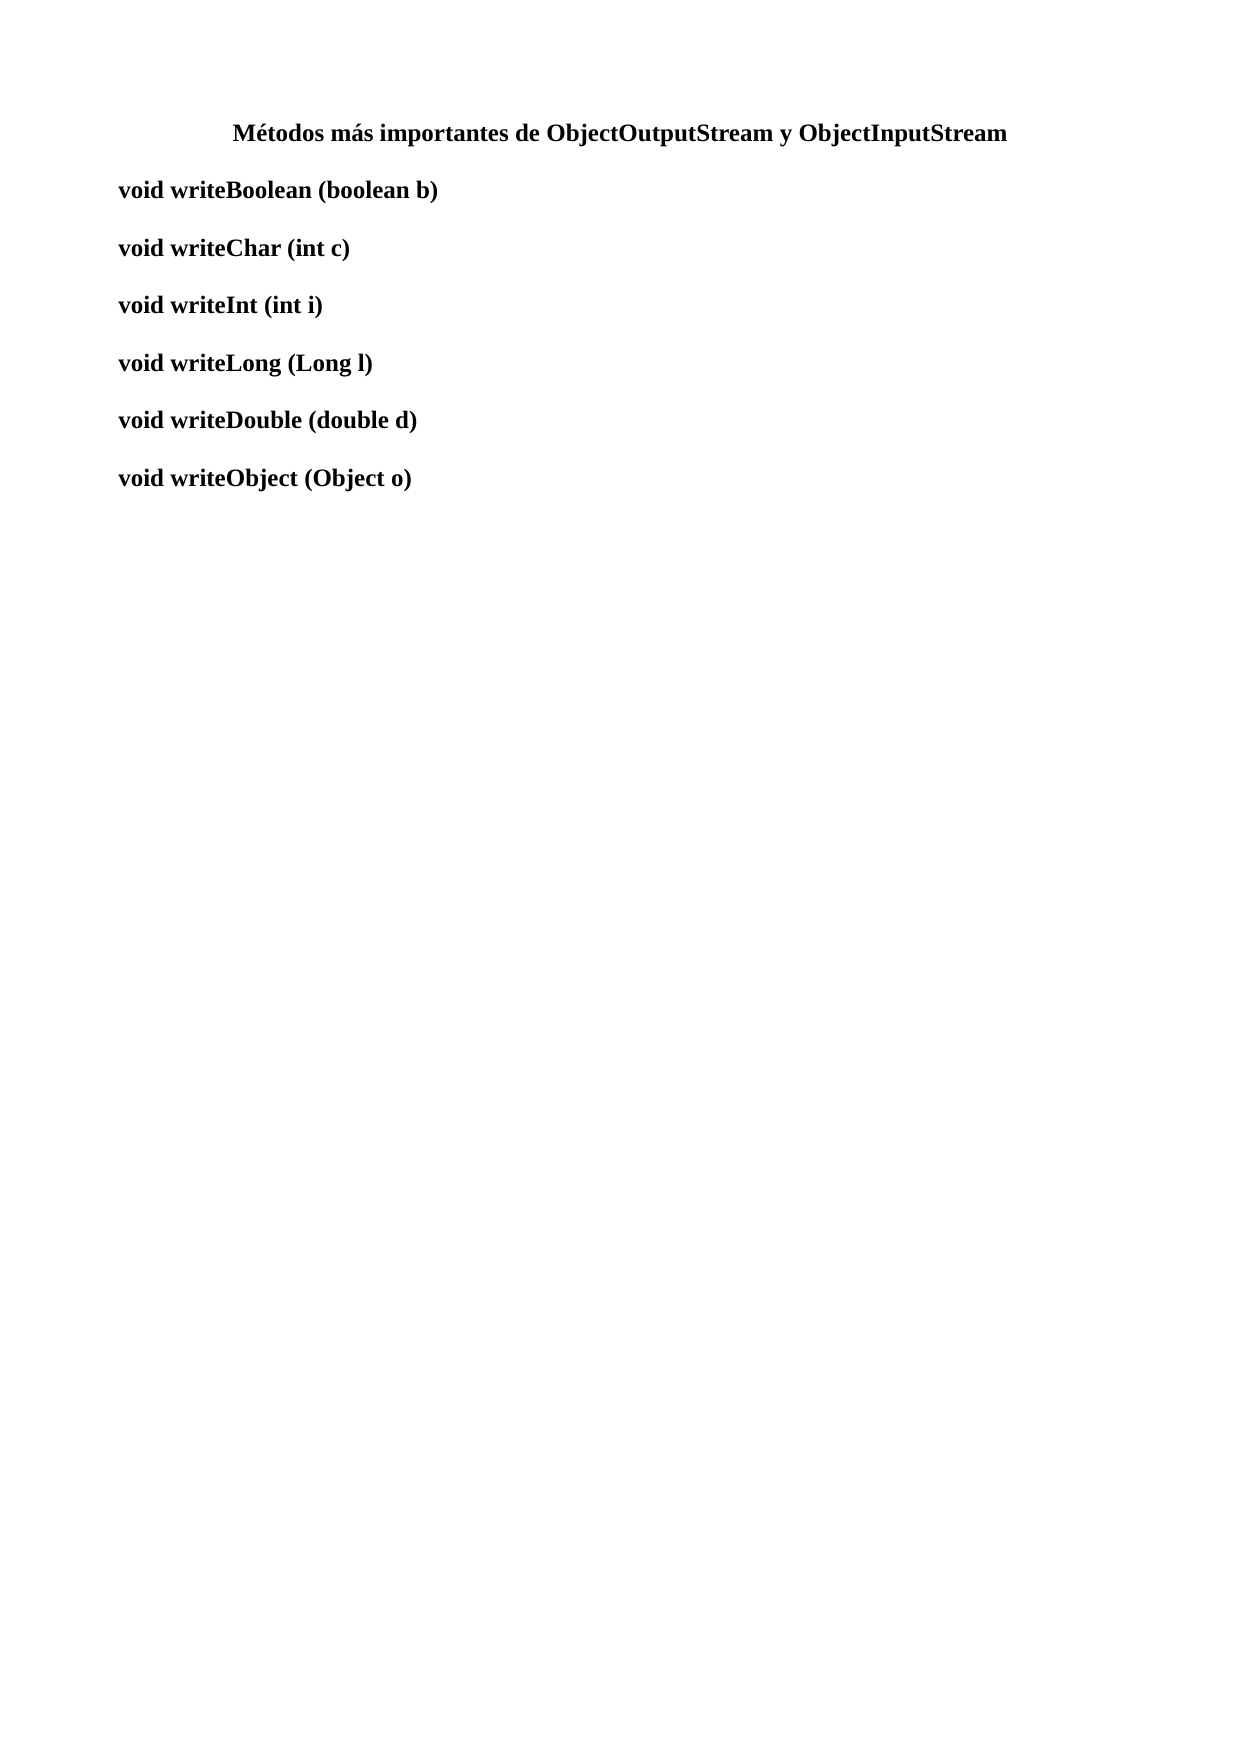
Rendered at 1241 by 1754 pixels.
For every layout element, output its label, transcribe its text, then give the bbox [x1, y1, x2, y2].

text void writeInt (int i) [118, 291, 1122, 319]
text void writeLong (Long l) [118, 348, 1122, 377]
text void writeObject (Object o) [118, 463, 1122, 492]
text void writeChar (int c) [118, 233, 1122, 262]
text Métodos más importantes de ObjectOutputStream y ObjectInputStream [118, 118, 1122, 147]
text void writeBoolean (boolean b) [118, 176, 1122, 204]
text void writeDouble (double d) [118, 406, 1122, 434]
